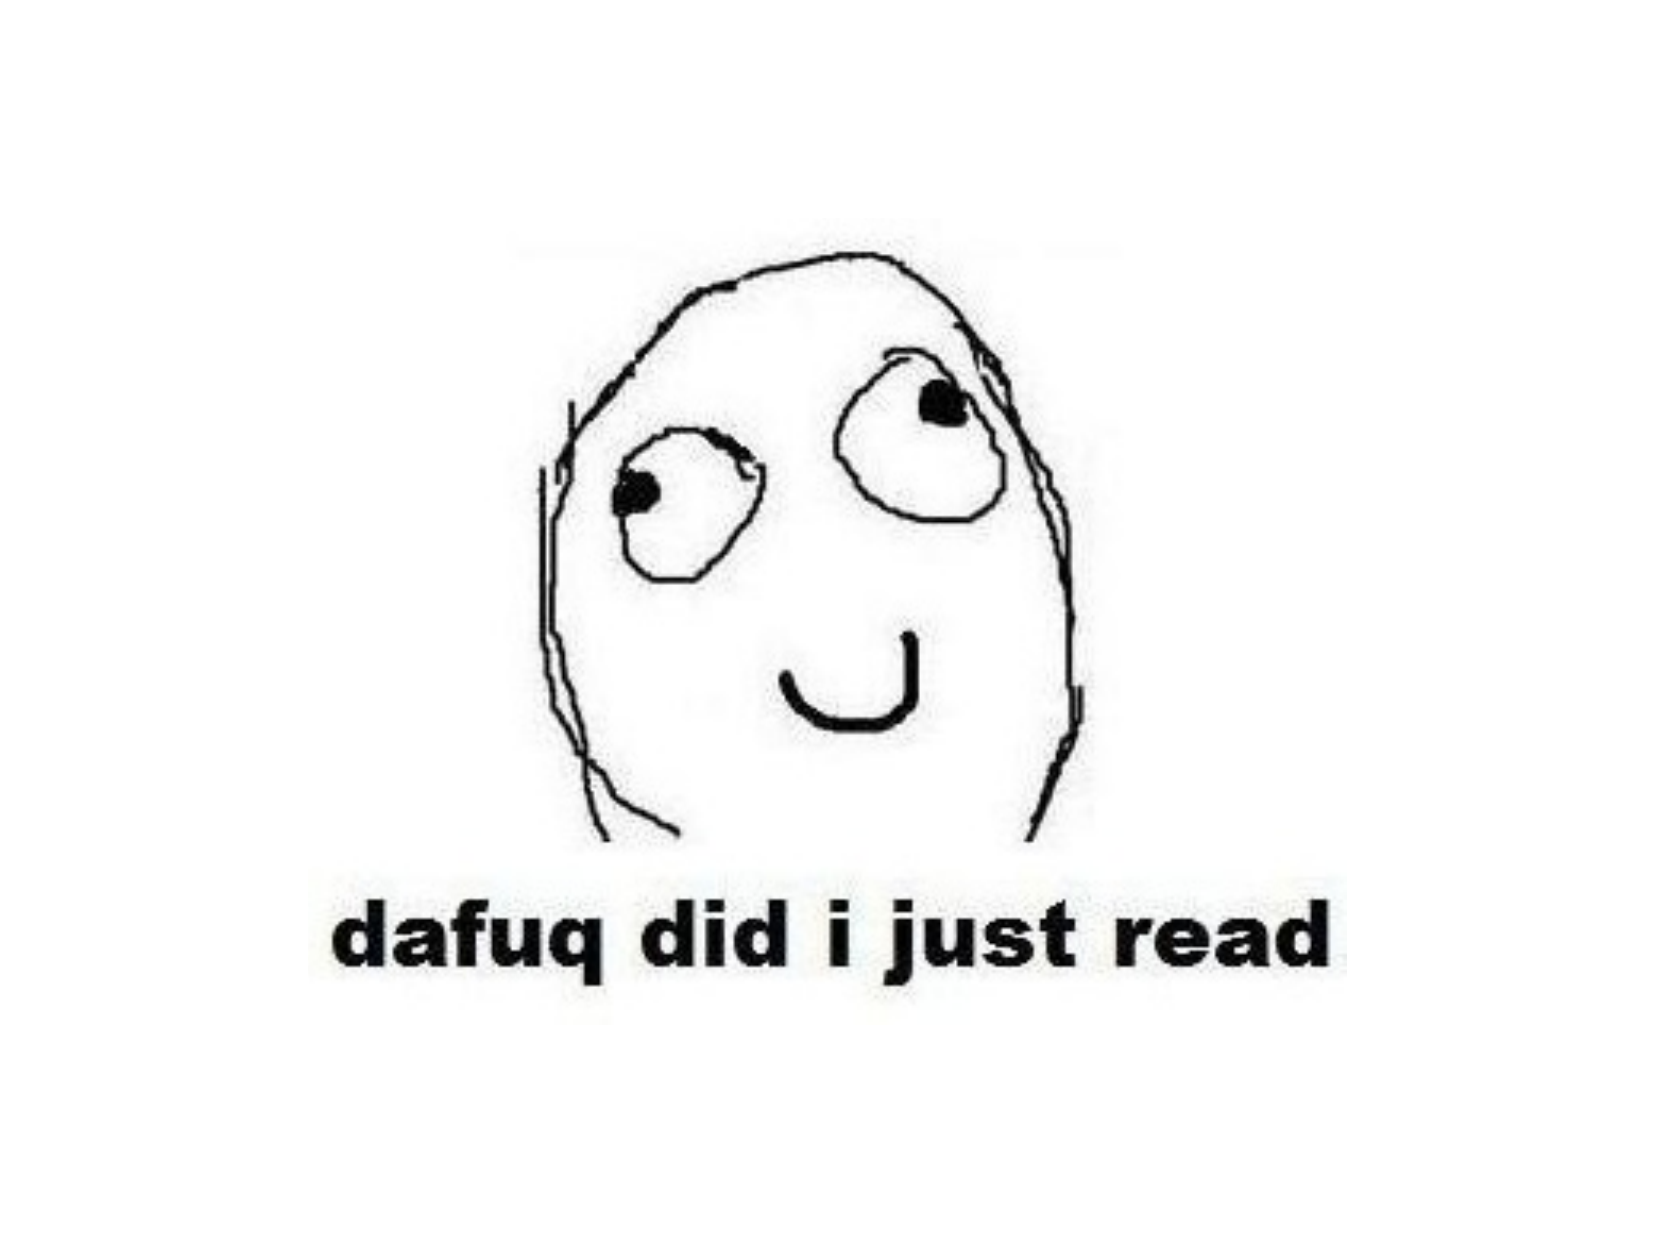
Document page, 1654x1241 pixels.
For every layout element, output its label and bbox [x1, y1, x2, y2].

picture [308, 218, 1347, 1025]
